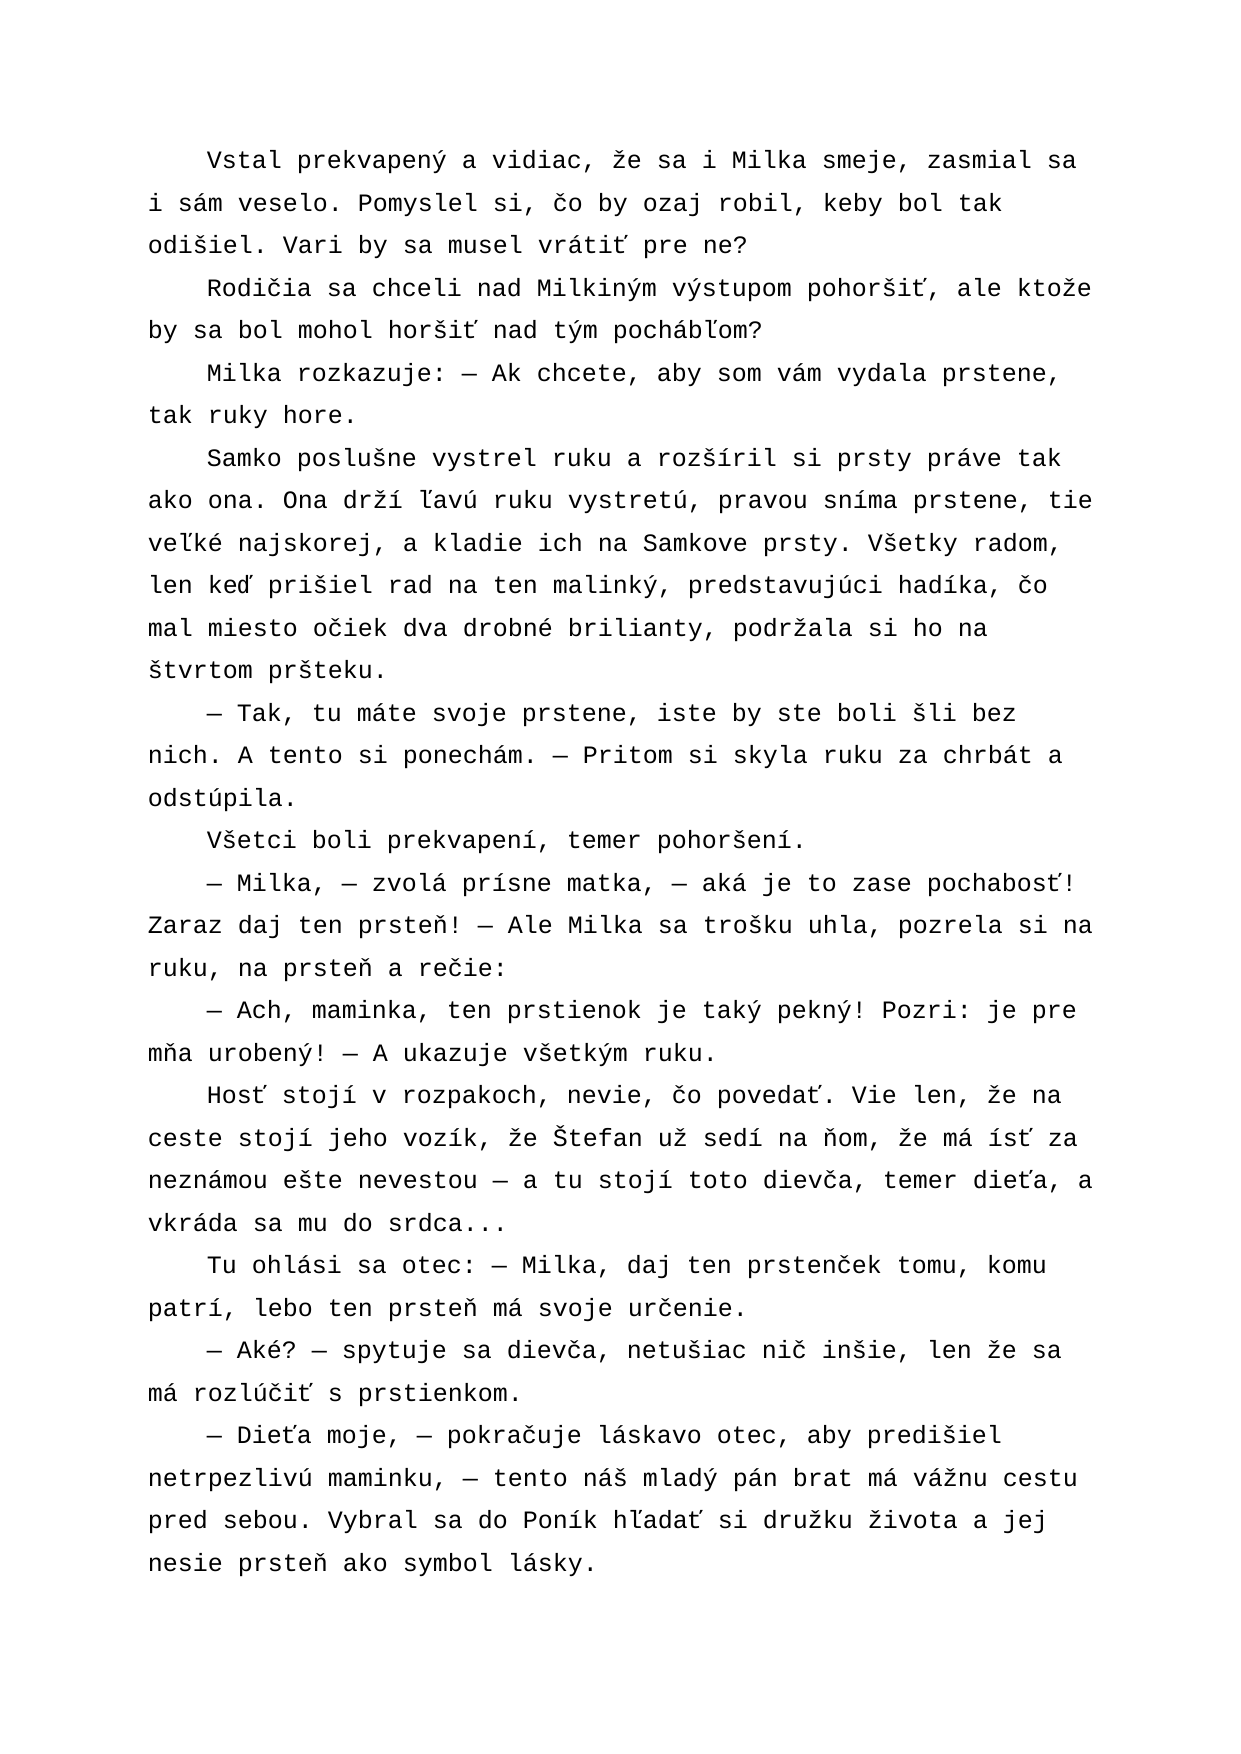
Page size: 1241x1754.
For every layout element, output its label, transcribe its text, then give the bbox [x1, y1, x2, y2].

text Samko poslušne vystrel ruku a rozšíril si prsty práve tak ako ona. Ona drží ľavú ruku vystretú, pravou sníma prstene, tie veľké najskorej, a kladie ich na Samkove prsty. Všetky radom, len keď prišiel rad na ten malinký, predstavujúci hadíka, čo mal miesto očiek dva drobné brilianty, podržala si ho na štvrtom pršteku. [148, 445, 1093, 686]
text — Ach, maminka, ten prstienok je taký pekný! Pozri: je pre mňa urobený! — A ukazuje všetkým ruku. [148, 998, 1093, 1068]
text Hosť stojí v rozpakoch, nevie, čo povedať. Vie len, že na ceste stojí jeho vozík, že Štefan už sedí na ňom, že má ísť za neznámou ešte nevestou — a tu stojí toto dievča, temer dieťa, a vkráda sa mu do srdca... [148, 1083, 1093, 1238]
text Rodičia sa chceli nad Milkiným výstupom pohoršiť, ale ktože by sa bol mohol horšiť nad tým pochábľom? [148, 275, 1093, 346]
text — Milka, — zvolá prísne matka, — aká je to zase pochabosť! Zaraz daj ten prsteň! — Ale Milka sa trošku uhla, pozrela si na ruku, na prsteň a rečie: [148, 870, 1093, 983]
text Milka rozkazuje: — Ak chcete, aby som vám vydala prstene, tak ruky hore. [148, 360, 1093, 431]
text — Dieťa moje, — pokračuje láskavo otec, aby predišiel netrpezlivú maminku, — tento náš mladý pán brat má vážnu cestu pred sebou. Vybral sa do Poník hľadať si družku života a jej nesie prsteň ako symbol lásky. [148, 1423, 1093, 1578]
text Tu ohlási sa otec: — Milka, daj ten prstenček tomu, komu patrí, lebo ten prsteň má svoje určenie. [148, 1253, 1093, 1323]
text — Aké? — spytuje sa dievča, netušiac nič inšie, len že sa má rozlúčiť s prstienkom. [148, 1338, 1093, 1408]
text — Tak, tu máte svoje prstene, iste by ste boli šli bez nich. A tento si ponechám. — Pritom si skyla ruku za chrbát a odstúpila. [148, 700, 1093, 813]
text Všetci boli prekvapení, temer pohoršení. [148, 828, 1093, 856]
text Vstal prekvapený a vidiac, že sa i Milka smeje, zasmial sa i sám veselo. Pomyslel si, čo by ozaj robil, keby bol tak odišiel. Vari by sa musel vrátiť pre ne? [148, 148, 1093, 261]
